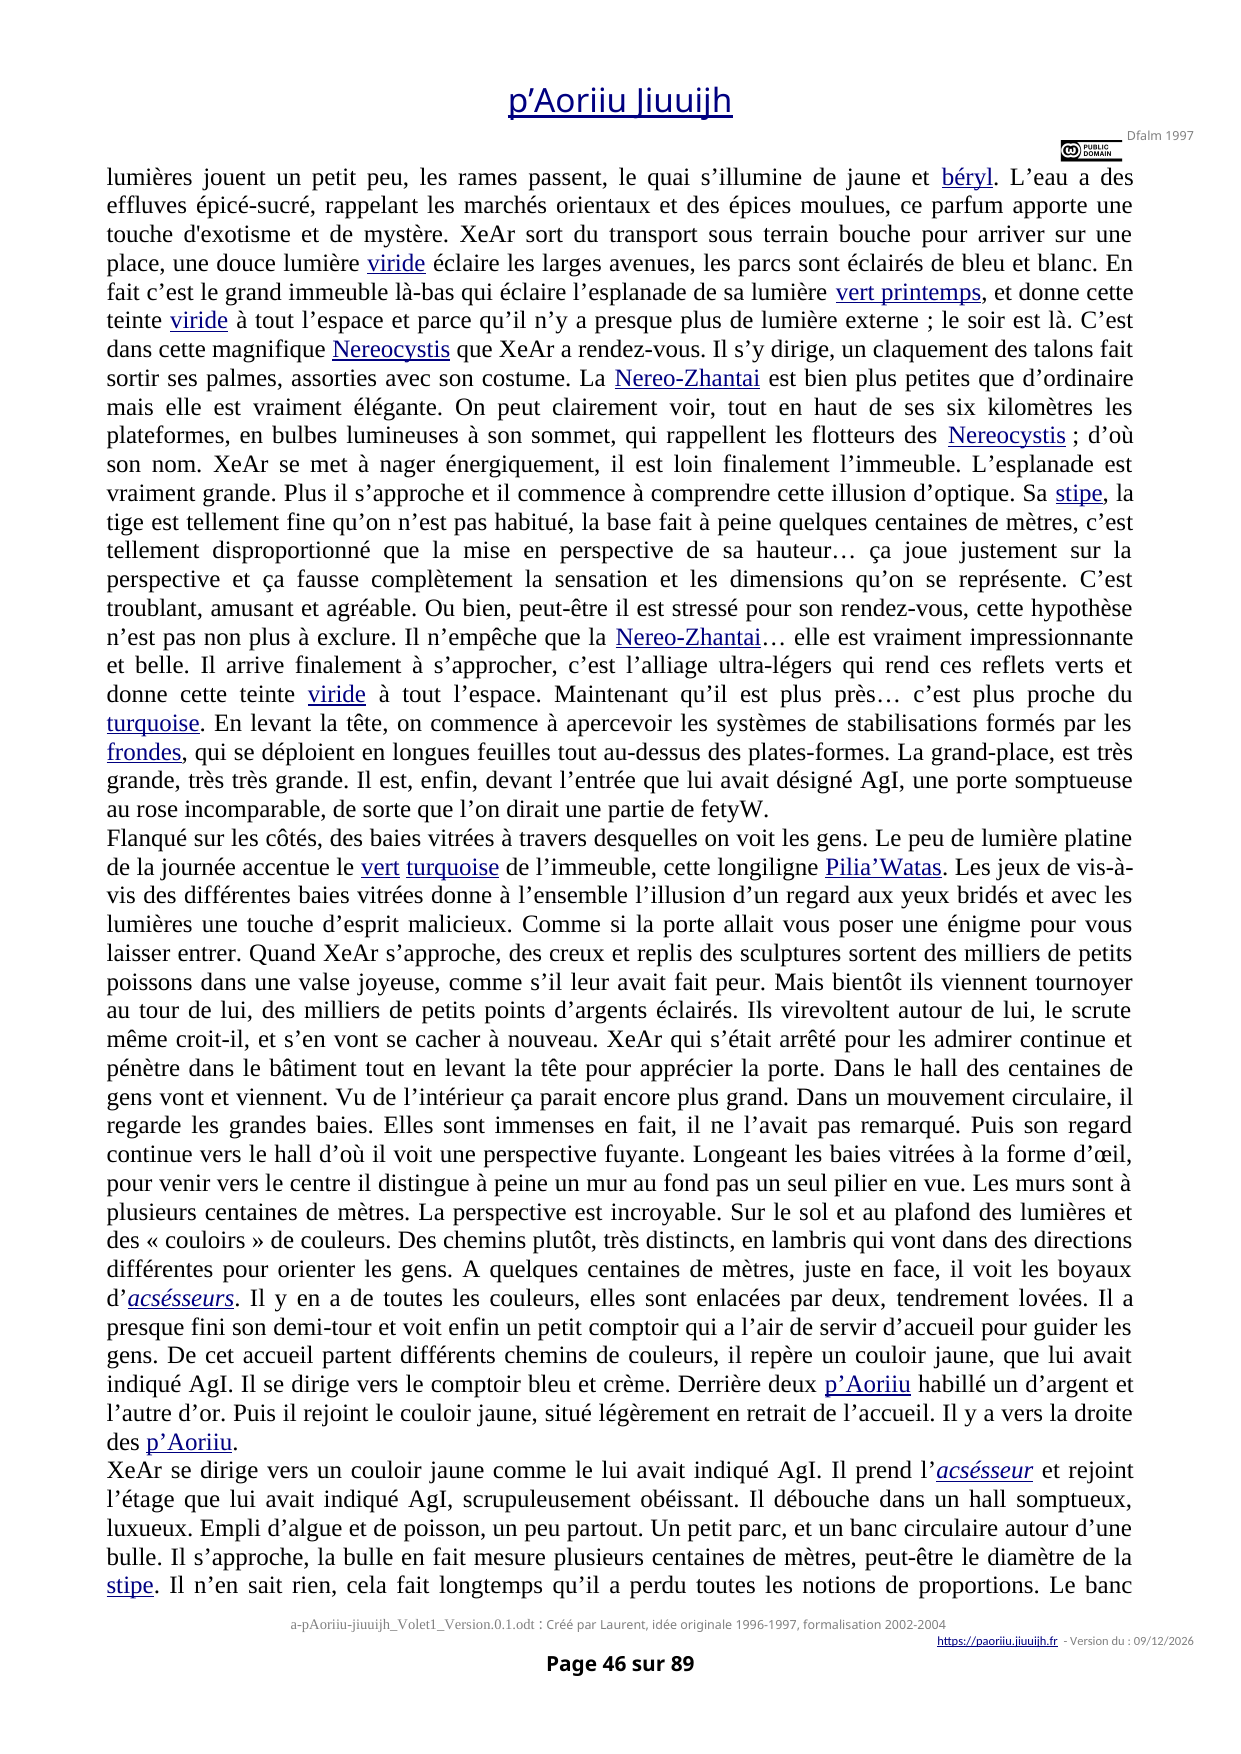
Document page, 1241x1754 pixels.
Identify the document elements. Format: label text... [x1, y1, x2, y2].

text lumières jouent un petit peu, les rames passent, le quai s’illumine de jaune et béryl. L’eau a des effluves épicé-sucré, rappelant les marchés orientaux et des épices moulues, ce parfum apporte une touche d'exotisme et de mystère. XeAr sort du transport sous terrain bouche pour arriver sur une place, une douce lumière viride éclaire les larges avenues, les parcs sont éclairés de bleu et blanc. En fait c’est le grand immeuble là-bas qui éclaire l’esplanade de sa lumière vert printemps, et donne cette teinte viride à tout l’espace et parce qu’il n’y a presque plus de lumière externe ; le soir est là. C’est dans cette magnifique Nereocystis que XeAr a rendez-vous. Il s’y dirige, un claquement des talons fait sortir ses palmes, assorties avec son costume. La Nereo-Zhantai est bien plus petites que d’ordinaire mais elle est vraiment élégante. On peut clairement voir, tout en haut de ses six kilomètres les plateformes, en bulbes lumineuses à son sommet, qui rappellent les flotteurs des Nereocystis ; d’où son nom. XeAr se met à nager énergiquement, il est loin finalement l’immeuble. L’esplanade est vraiment grande. Plus il s’approche et il commence à comprendre cette illusion d’optique. Sa stipe, la tige est tellement fine qu’on n’est pas habitué, la base fait à peine quelques centaines de mètres, c’est tellement disproportionné que la mise en perspective de sa hauteur… ça joue justement sur la perspective et ça fausse complètement la sensation et les dimensions qu’on se représente. C’est troublant, amusant et agréable. Ou bien, peut-être il est stressé pour son rendez-vous, cette hypothèse n’est pas non plus à exclure. Il n’empêche que la Nereo-Zhantai… elle est vraiment impressionnante et belle. Il arrive finalement à s’approcher, c’est l’alliage ultra-légers qui rend ces reflets verts et donne cette teinte viride à tout l’espace. Maintenant qu’il est plus près… c’est plus proche du turquoise. En levant la tête, on commence à apercevoir les systèmes de stabilisations formés par les frondes, qui se déploient en longues feuilles tout au-dessus des plates-formes. La grand-place, est très grande, très très grande. Il est, enfin, devant l’entrée que lui avait désigné AgI, une porte somptueuse au rose incomparable, de sorte que l’on dirait une partie de fetyW. [106, 162, 1134, 823]
text Flanqué sur les côtés, des baies vitrées à travers desquelles on voit les gens. Le peu de lumière platine de la journée accentue le vert turquoise de l’immeuble, cette longiligne Pilia’Watas. Les jeux de vis-à-vis des différentes baies vitrées donne à l’ensemble l’illusion d’un regard aux yeux bridés et avec les lumières une touche d’esprit malicieux. Comme si la porte allait vous poser une énigme pour vous laisser entrer. Quand XeAr s’approche, des creux et replis des sculptures sortent des milliers de petits poissons dans une valse joyeuse, comme s’il leur avait fait peur. Mais bientôt ils viennent tournoyer au tour de lui, des milliers de petits points d’argents éclairés. Ils virevoltent autour de lui, le scrute même croit-il, et s’en vont se cacher à nouveau. XeAr qui s’était arrêté pour les admirer continue et pénètre dans le bâtiment tout en levant la tête pour apprécier la porte. Dans le hall des centaines de gens vont et viennent. Vu de l’intérieur ça parait encore plus grand. Dans un mouvement circulaire, il regarde les grandes baies. Elles sont immenses en fait, il ne l’avait pas remarqué. Puis son regard continue vers le hall d’où il voit une perspective fuyante. Longeant les baies vitrées à la forme d’œil, pour venir vers le centre il distingue à peine un mur au fond pas un seul pilier en vue. Les murs sont à plusieurs centaines de mètres. La perspective est incroyable. Sur le sol et au plafond des lumières et des « couloirs » de couleurs. Des chemins plutôt, très distincts, en lambris qui vont dans des directions différentes pour orienter les gens. A quelques centaines de mètres, juste en face, il voit les boyaux d’acsésseurs. Il y en a de toutes les couleurs, elles sont enlacées par deux, tendrement lovées. Il a presque fini son demi-tour et voit enfin un petit comptoir qui a l’air de servir d’accueil pour guider les gens. De cet accueil partent différents chemins de couleurs, il repère un couloir jaune, que lui avait indiqué AgI. Il se dirige vers le comptoir bleu et crème. Derrière deux p’Aoriiu habillé un d’argent et l’autre d’or. Puis il rejoint le couloir jaune, situé légèrement en retrait de l’accueil. Il y a vers la droite des p’Aoriiu. [106, 823, 1134, 1456]
text XeAr se dirige vers un couloir jaune comme le lui avait indiqué AgI. Il prend l’acsésseur et rejoint l’étage que lui avait indiqué AgI, scrupuleusement obéissant. Il débouche dans un hall somptueux, luxueux. Empli d’algue et de poisson, un peu partout. Un petit parc, et un banc circulaire autour d’une bulle. Il s’approche, la bulle en fait mesure plusieurs centaines de mètres, peut-être le diamètre de la stipe. Il n’en sait rien, cela fait longtemps qu’il a perdu toutes les notions de proportions. Le banc [106, 1456, 1134, 1599]
